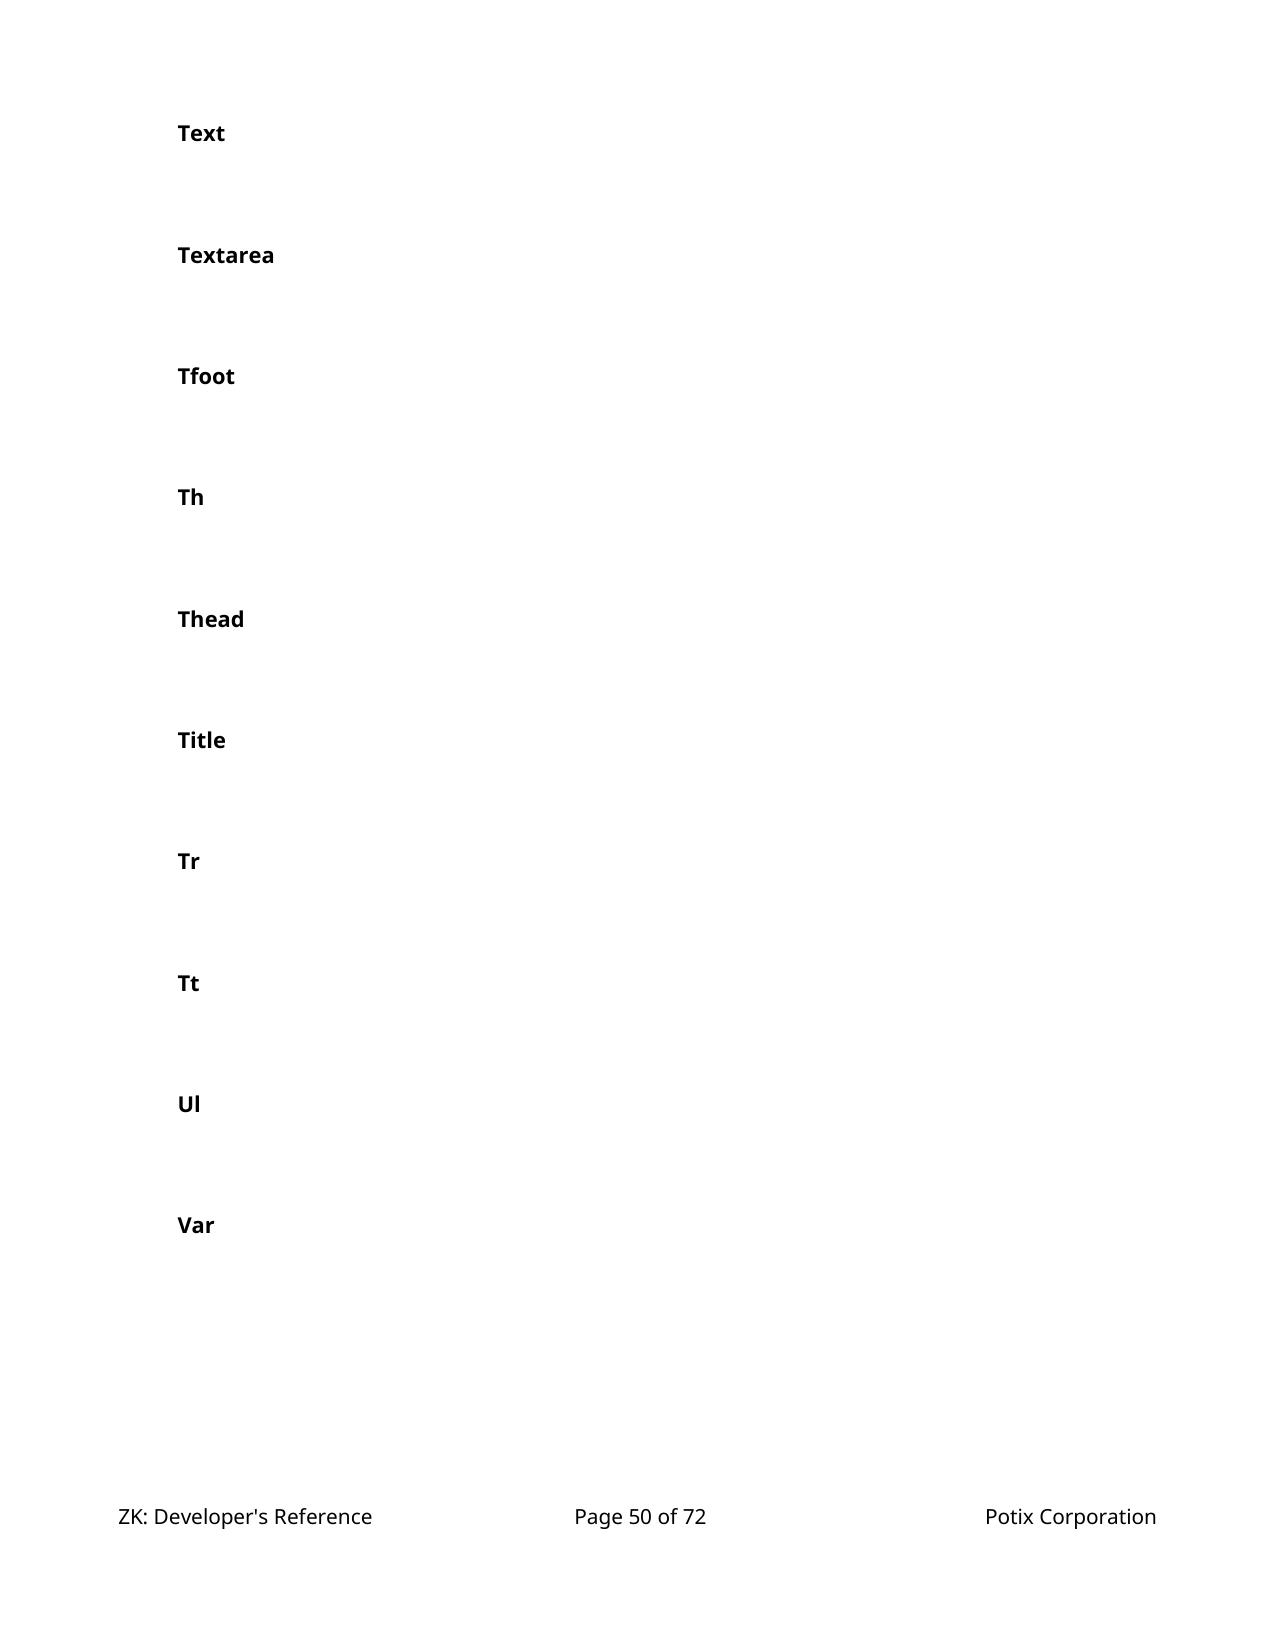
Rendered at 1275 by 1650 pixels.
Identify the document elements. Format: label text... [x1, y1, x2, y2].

subtitle Title [177, 725, 1157, 755]
subtitle Textarea [177, 239, 1157, 269]
subtitle Tt [177, 968, 1157, 998]
subtitle Tr [177, 846, 1157, 876]
subtitle Thead [177, 603, 1157, 633]
subtitle Ul [177, 1089, 1157, 1119]
subtitle Text [177, 118, 1157, 148]
subtitle Tfoot [177, 361, 1157, 391]
subtitle Var [177, 1210, 1157, 1240]
subtitle Th [177, 482, 1157, 512]
